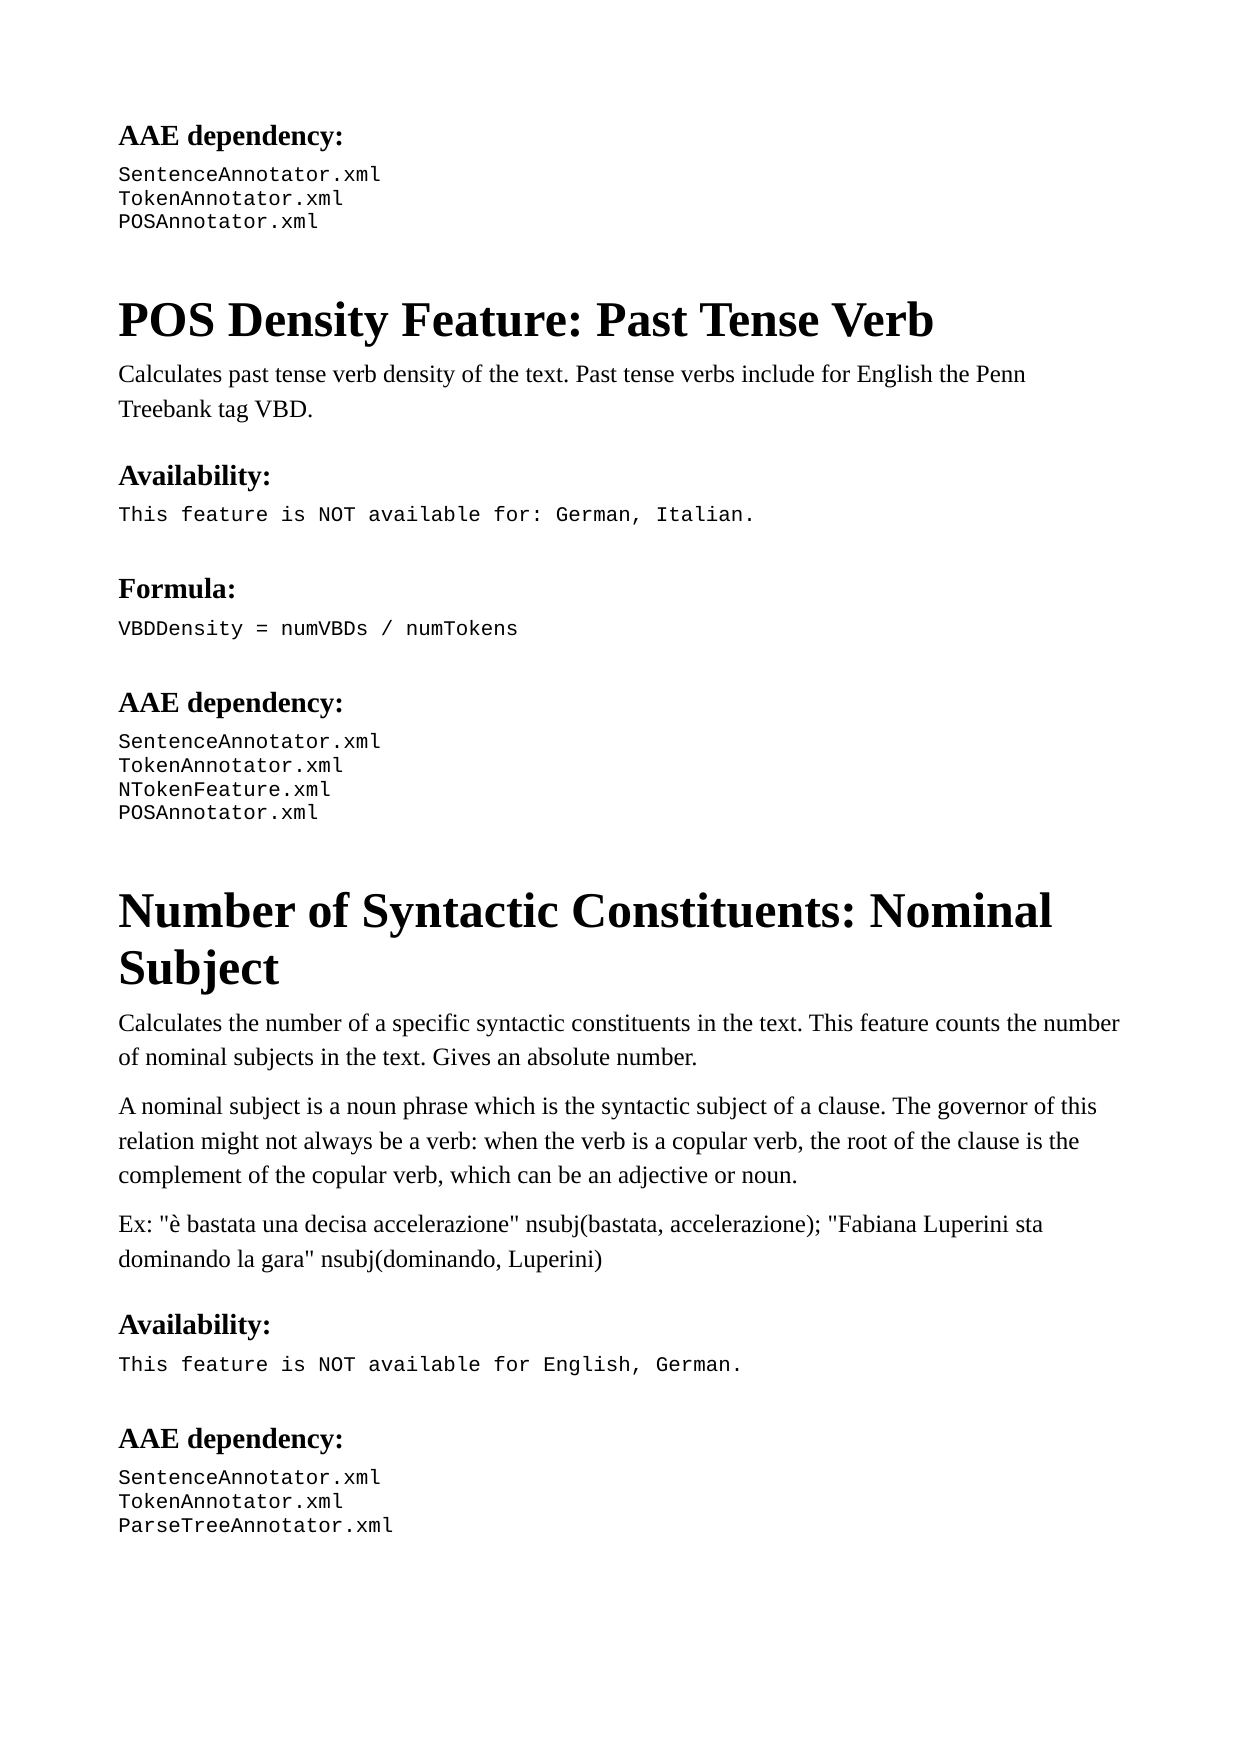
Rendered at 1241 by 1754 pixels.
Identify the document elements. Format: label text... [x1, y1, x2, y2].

text ParseTreeAnnotator.xml [118, 1514, 1122, 1538]
text Ex: "è bastata una decisa accelerazione" nsubj(bastata, accelerazione); "Fabiana Luperini sta dominando la gara" nsubj(dominando, Luperini) [118, 1209, 1122, 1273]
subtitle Availability: [118, 458, 1122, 491]
text POSAnnotator.xml [118, 211, 1122, 235]
text NTokenFeature.xml [118, 778, 1122, 802]
text A nominal subject is a noun phrase which is the syntactic subject of a clause. The governor of this relation might not always be a verb: when the verb is a copular verb, the root of the clause is the complement of the copular verb, which can be an adjective or noun. [118, 1091, 1122, 1189]
text Calculates past tense verb density of the text. Past tense verbs include for English the Penn Treebank tag VBD. [118, 359, 1122, 423]
text SentenceAnnotator.xml [118, 731, 1122, 755]
text TokenAnnotator.xml [118, 755, 1122, 778]
text Calculates the number of a specific syntactic constituents in the text. This feature counts the number of nominal subjects in the text. Gives an absolute number. [118, 1008, 1122, 1071]
text VBDDensity = numVBDs / numTokens [118, 617, 1122, 641]
text POSAnnotator.xml [118, 802, 1122, 826]
text This feature is NOT available for English, German. [118, 1353, 1122, 1377]
subtitle Number of Syntactic Constituents: Nominal Subject [118, 880, 1122, 995]
text This feature is NOT available for: German, Italian. [118, 504, 1122, 527]
subtitle AAE dependency: [118, 685, 1122, 719]
text SentenceAnnotator.xml [118, 164, 1122, 188]
subtitle Formula: [118, 571, 1122, 605]
subtitle AAE dependency: [118, 1421, 1122, 1455]
subtitle AAE dependency: [118, 118, 1122, 152]
subtitle POS Density Feature: Past Tense Verb [118, 289, 1122, 347]
text SentenceAnnotator.xml [118, 1467, 1122, 1491]
subtitle Availability: [118, 1307, 1122, 1341]
text TokenAnnotator.xml [118, 1491, 1122, 1514]
text TokenAnnotator.xml [118, 188, 1122, 211]
